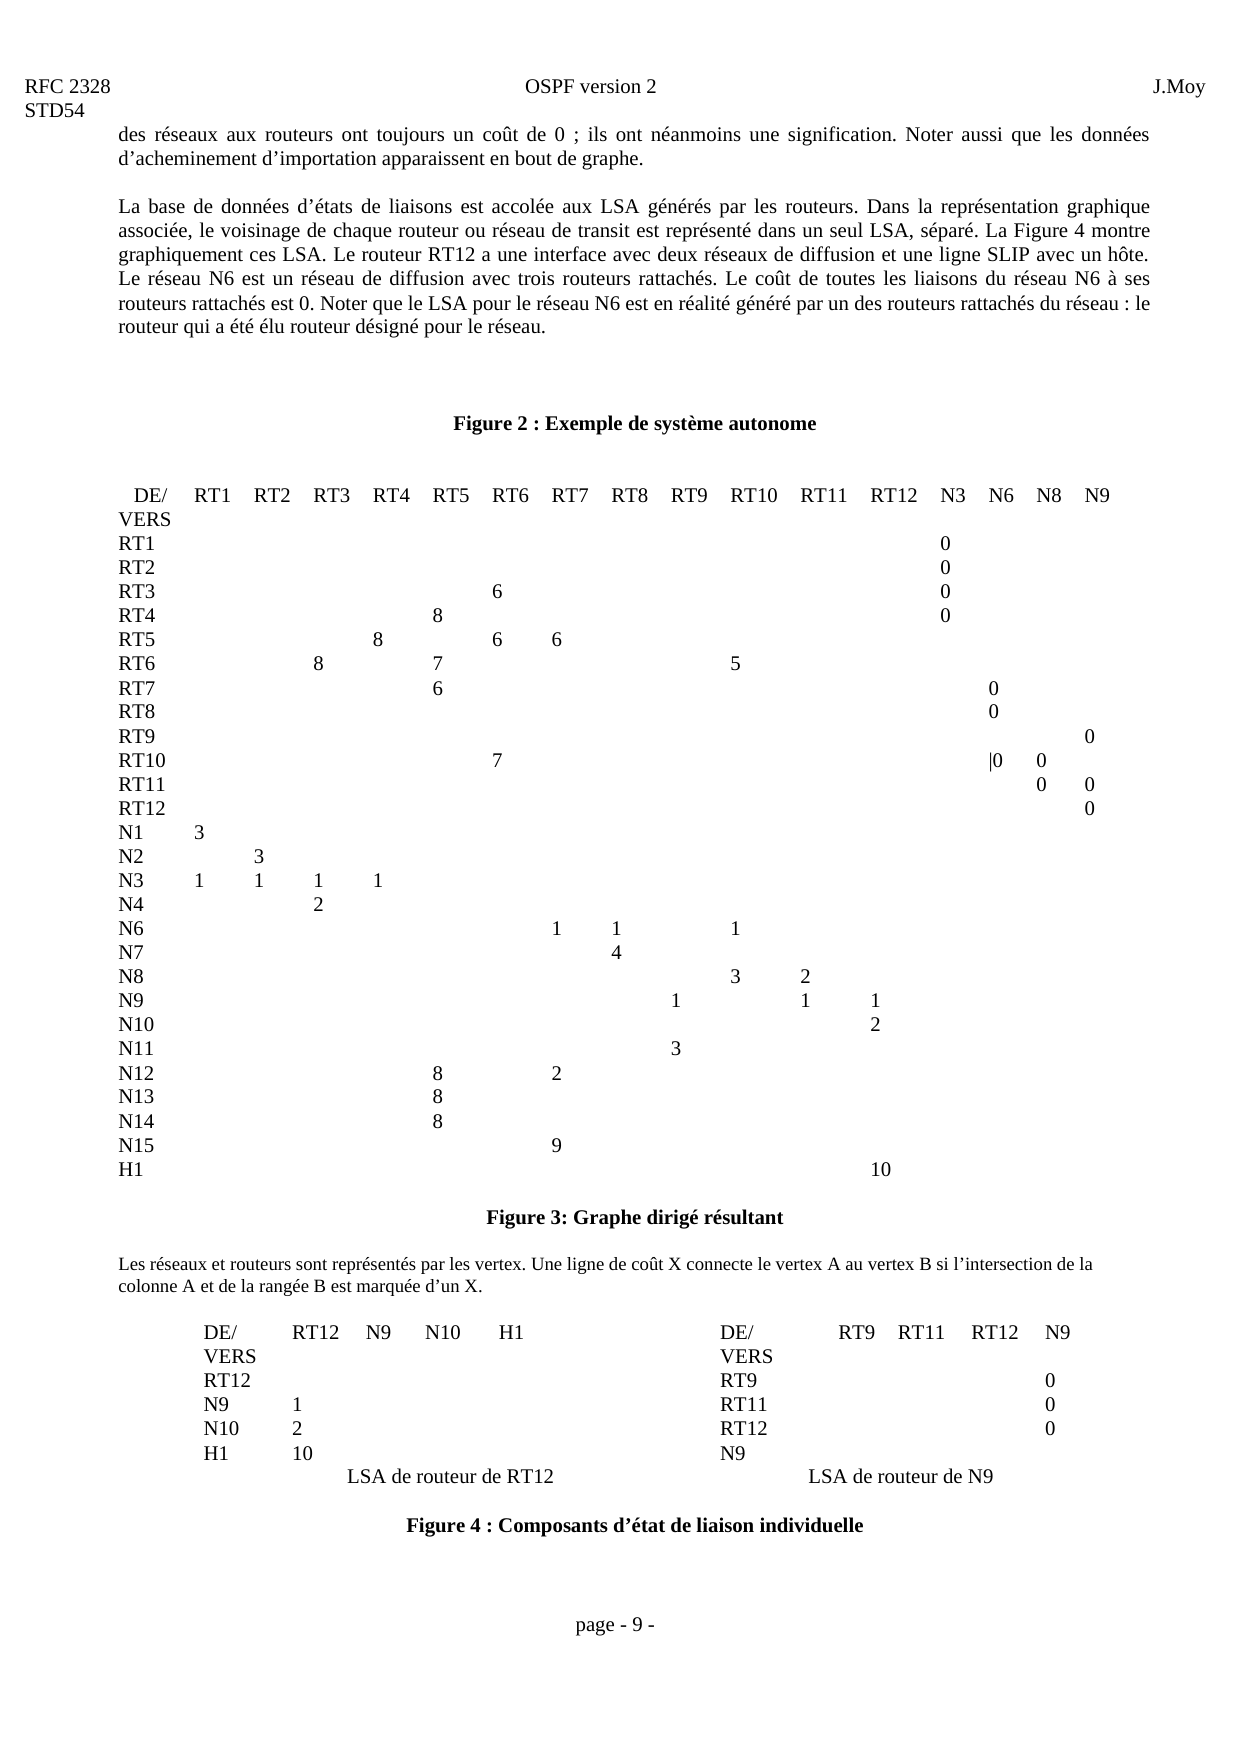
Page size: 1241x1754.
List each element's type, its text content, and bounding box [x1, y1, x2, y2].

table_cell 1 [719, 916, 789, 940]
table_cell [183, 916, 242, 940]
table_cell [929, 675, 977, 699]
table_cell [1073, 1085, 1121, 1108]
table_cell [600, 1012, 659, 1036]
table_cell [600, 627, 659, 651]
table_cell [1073, 748, 1121, 772]
table_header [659, 459, 719, 483]
table_cell [361, 772, 421, 796]
table_cell RT3 [107, 579, 183, 603]
table_cell [827, 1416, 886, 1440]
table_cell [1073, 916, 1121, 940]
table_header [859, 459, 929, 483]
table_cell [789, 531, 859, 555]
table_cell [361, 988, 421, 1012]
table_cell [719, 796, 789, 820]
table_cell [481, 772, 540, 796]
table_cell [354, 1440, 413, 1464]
table_cell LSA de routeur de N9 [709, 1465, 1093, 1488]
table_cell [421, 627, 481, 651]
table_cell [929, 940, 977, 964]
table_header [561, 1320, 709, 1368]
table_cell 0 [977, 675, 1025, 699]
table_cell [361, 555, 421, 579]
table_cell [1025, 868, 1073, 892]
table_cell [242, 1133, 302, 1157]
table_cell [421, 1012, 481, 1036]
table_cell [600, 1109, 659, 1133]
table_cell [859, 555, 929, 579]
table_cell [929, 748, 977, 772]
table_cell 9 [540, 1133, 600, 1157]
table_cell [977, 1012, 1025, 1036]
table_cell [302, 1133, 361, 1157]
table_cell RT8 [600, 483, 659, 531]
table_cell [719, 579, 789, 603]
table_cell [421, 868, 481, 892]
table_cell [242, 1036, 302, 1060]
table_cell [1025, 940, 1073, 964]
table_cell [659, 796, 719, 820]
table_cell 6 [540, 627, 600, 651]
table_cell N14 [107, 1109, 183, 1133]
table_cell [789, 579, 859, 603]
table_cell [183, 651, 242, 675]
table_cell [361, 940, 421, 964]
table_cell [1073, 627, 1121, 651]
table_cell [481, 796, 540, 820]
table_cell [481, 1012, 540, 1036]
table_cell [1025, 651, 1073, 675]
table_cell [929, 1085, 977, 1108]
table_cell RT12 [859, 483, 929, 531]
table_cell N9 [107, 988, 183, 1012]
table_cell [789, 940, 859, 964]
table_cell [789, 1157, 859, 1181]
table_cell [281, 1368, 354, 1392]
table_cell [242, 940, 302, 964]
table_cell [827, 1440, 886, 1464]
table_cell [302, 1060, 361, 1084]
table_cell [242, 772, 302, 796]
table_cell [354, 1392, 413, 1416]
table_cell [929, 916, 977, 940]
table_cell [487, 1416, 561, 1440]
table_cell [540, 1085, 600, 1108]
table_cell [1025, 555, 1073, 579]
table_cell [361, 1012, 421, 1036]
table_cell [302, 724, 361, 748]
table_cell [659, 844, 719, 868]
table_cell RT3 [302, 483, 361, 531]
table_cell [361, 1133, 421, 1157]
table_cell [960, 1440, 1034, 1464]
table_header DE/ VERS [709, 1320, 827, 1368]
table_cell [561, 1416, 709, 1440]
table_cell [1025, 1157, 1073, 1181]
table_cell [540, 700, 600, 723]
table_cell 0 [1025, 772, 1073, 796]
table_cell [977, 1085, 1025, 1108]
table_cell 0 [1034, 1416, 1093, 1440]
table_cell [789, 1085, 859, 1108]
table_cell [1025, 627, 1073, 651]
table_cell [481, 531, 540, 555]
table_cell [183, 772, 242, 796]
table_cell 8 [421, 1109, 481, 1133]
table_cell RT9 [107, 724, 183, 748]
table_cell [1025, 820, 1073, 844]
table_cell [719, 1012, 789, 1036]
table_cell [302, 603, 361, 627]
table_cell [487, 1368, 561, 1392]
table_header [1025, 459, 1073, 483]
table_cell [361, 675, 421, 699]
table_cell [1025, 531, 1073, 555]
table_cell [659, 868, 719, 892]
table_cell [1025, 1133, 1073, 1157]
table_cell [977, 651, 1025, 675]
table_cell N6 [107, 916, 183, 940]
table_cell [600, 724, 659, 748]
table_cell [929, 988, 977, 1012]
table_cell [859, 820, 929, 844]
table_cell 2 [302, 892, 361, 916]
table_cell [1073, 844, 1121, 868]
table_cell 7 [481, 748, 540, 772]
table_cell [481, 700, 540, 723]
table_cell [659, 748, 719, 772]
table_cell [481, 1085, 540, 1108]
table_cell [540, 748, 600, 772]
table_header [107, 459, 183, 483]
table_cell [600, 988, 659, 1012]
table_cell [977, 603, 1025, 627]
table_header N9 [1034, 1320, 1093, 1368]
table_cell [183, 724, 242, 748]
table_cell [789, 555, 859, 579]
table_cell [789, 1036, 859, 1060]
table_cell [929, 700, 977, 723]
table_cell [540, 531, 600, 555]
table_cell 0 [929, 579, 977, 603]
table_cell [859, 675, 929, 699]
table_cell RT10 [107, 748, 183, 772]
table_cell 3 [183, 820, 242, 844]
table_cell [183, 796, 242, 820]
table_cell [481, 1060, 540, 1084]
table_cell N2 [107, 844, 183, 868]
table_cell [481, 964, 540, 988]
table_cell [354, 1416, 413, 1440]
table_cell [481, 940, 540, 964]
table_cell [242, 603, 302, 627]
table_cell N11 [107, 1036, 183, 1060]
table_cell 2 [281, 1416, 354, 1440]
table_cell [487, 1440, 561, 1464]
table_cell [719, 675, 789, 699]
table_cell [719, 1060, 789, 1084]
table_cell RT5 [107, 627, 183, 651]
table_cell [302, 748, 361, 772]
table_cell N1 [107, 820, 183, 844]
table_cell [1073, 868, 1121, 892]
table_cell [242, 796, 302, 820]
table_cell 0 [1034, 1368, 1093, 1392]
table_cell [421, 892, 481, 916]
table_cell 8 [421, 1085, 481, 1108]
table_cell N9 [1073, 483, 1121, 531]
table_cell [719, 1133, 789, 1157]
table_cell 3 [659, 1036, 719, 1060]
table_cell [600, 844, 659, 868]
table_cell [789, 651, 859, 675]
table_cell [859, 964, 929, 988]
table_cell N9 [709, 1440, 827, 1464]
table_cell [361, 844, 421, 868]
table_cell [719, 1157, 789, 1181]
table_cell [977, 868, 1025, 892]
table_header [183, 459, 242, 483]
table_cell [659, 555, 719, 579]
table_cell [242, 1109, 302, 1133]
table_cell [361, 531, 421, 555]
table_cell [1073, 988, 1121, 1012]
table_cell [361, 1109, 421, 1133]
table_cell [561, 1392, 709, 1416]
table_cell [929, 1036, 977, 1060]
table_header [540, 459, 600, 483]
table_cell 10 [859, 1157, 929, 1181]
table_cell [929, 651, 977, 675]
table_cell N3 [107, 868, 183, 892]
table_cell [302, 1109, 361, 1133]
table_cell [859, 940, 929, 964]
table_cell 0 [929, 555, 977, 579]
table_header RT9 [827, 1320, 886, 1368]
text Figure 2 : Exemple de système autonome [118, 411, 1152, 435]
table_cell [929, 892, 977, 916]
text Figure 3: Graphe dirigé résultant [118, 1205, 1152, 1229]
table_header [719, 459, 789, 483]
table_cell [242, 916, 302, 940]
table_cell [659, 772, 719, 796]
table_cell H1 [107, 1157, 183, 1181]
table_cell 6 [421, 675, 481, 699]
table_cell [977, 916, 1025, 940]
table_cell [977, 820, 1025, 844]
table_cell [600, 603, 659, 627]
table_cell [600, 1060, 659, 1084]
table_cell RT11 [709, 1392, 827, 1416]
table_cell [859, 772, 929, 796]
table_cell [789, 700, 859, 723]
table_header RT12 [960, 1320, 1034, 1368]
table_cell RT9 [709, 1368, 827, 1392]
table_cell [414, 1440, 487, 1464]
table_cell [1025, 1109, 1073, 1133]
table_cell [421, 796, 481, 820]
text Figure 4 : Composants d’état de liaison individuelle [118, 1513, 1152, 1537]
table_cell [929, 868, 977, 892]
table_cell [183, 964, 242, 988]
table_cell [540, 579, 600, 603]
table_cell [859, 916, 929, 940]
table_cell [929, 1109, 977, 1133]
table_cell [414, 1416, 487, 1440]
table_cell [659, 916, 719, 940]
table_cell RT2 [242, 483, 302, 531]
table_cell RT7 [540, 483, 600, 531]
table_cell 4 [600, 940, 659, 964]
table_cell [600, 1036, 659, 1060]
table_cell LSA de routeur de RT12 [192, 1465, 709, 1488]
table_cell [600, 820, 659, 844]
table_cell [302, 1085, 361, 1108]
table_cell 10 [281, 1440, 354, 1464]
table_cell [361, 892, 421, 916]
table_cell [540, 964, 600, 988]
table_cell [789, 1109, 859, 1133]
table_cell [540, 1036, 600, 1060]
table_cell [1073, 1157, 1121, 1181]
table_cell [977, 531, 1025, 555]
table_cell [242, 988, 302, 1012]
table_cell [929, 844, 977, 868]
table_header [600, 459, 659, 483]
table_cell 0 [1073, 796, 1121, 820]
table_cell [242, 555, 302, 579]
table_cell [540, 844, 600, 868]
table_cell [659, 651, 719, 675]
table_cell [977, 988, 1025, 1012]
table_cell |0 [977, 748, 1025, 772]
table_cell 0 [929, 603, 977, 627]
table_cell [1073, 531, 1121, 555]
table_cell [719, 820, 789, 844]
table_cell [361, 820, 421, 844]
table_cell 2 [540, 1060, 600, 1084]
table_cell [659, 1012, 719, 1036]
table_cell [481, 868, 540, 892]
table_cell 1 [183, 868, 242, 892]
table_cell [859, 844, 929, 868]
table_cell 8 [361, 627, 421, 651]
table_cell [183, 555, 242, 579]
table_cell [361, 603, 421, 627]
table_cell [659, 1133, 719, 1157]
table_cell [789, 675, 859, 699]
table_cell [1034, 1440, 1093, 1464]
table_cell [719, 603, 789, 627]
table_cell [929, 1060, 977, 1084]
table_cell N8 [1025, 483, 1073, 531]
table_header [302, 459, 361, 483]
text Les réseaux et routeurs sont représentés par les vertex. Une ligne de coût X connecte le vertex A au vertex B si l’intersection de la colonne A et de la rangée B est marquée d’un X. [118, 1253, 1152, 1296]
table_cell [600, 1085, 659, 1108]
table_cell [302, 916, 361, 940]
table_cell RT6 [481, 483, 540, 531]
table_header RT12 [281, 1320, 354, 1368]
table_cell [183, 1085, 242, 1108]
table_cell [1025, 988, 1073, 1012]
table_cell N3 [929, 483, 977, 531]
table_cell [600, 868, 659, 892]
table_cell [859, 603, 929, 627]
table_cell [540, 1109, 600, 1133]
table_cell 0 [1073, 772, 1121, 796]
table_cell [540, 603, 600, 627]
table_cell [421, 1157, 481, 1181]
table_cell [789, 796, 859, 820]
table_cell [421, 700, 481, 723]
table_cell [1073, 964, 1121, 988]
table_cell RT5 [421, 483, 481, 531]
table_header [421, 459, 481, 483]
table_cell [361, 964, 421, 988]
table_cell [421, 844, 481, 868]
table_cell [659, 1109, 719, 1133]
table_cell [1025, 700, 1073, 723]
table_cell [719, 892, 789, 916]
table_cell [1025, 964, 1073, 988]
table_cell [421, 772, 481, 796]
text des réseaux aux routeurs ont toujours un coût de 0 ; ils ont néanmoins une signification. Noter aussi que les données d’acheminement d’importation apparaissent en bout de graphe. [118, 122, 1152, 170]
table_cell [242, 1157, 302, 1181]
table_header DE/ VERS [192, 1320, 281, 1368]
table_cell [183, 892, 242, 916]
table_header [929, 459, 977, 483]
table_cell [242, 1085, 302, 1108]
table_cell [481, 651, 540, 675]
text La base de données d’états de liaisons est accolée aux LSA générés par les routeurs. Dans la représentation graphique associée, le voisinage de chaque routeur ou réseau de transit est représenté dans un seul LSA, séparé. La Figure 4 montre graphiquement ces LSA. Le routeur RT12 a une interface avec deux réseaux de diffusion et une ligne SLIP avec un hôte. Le réseau N6 est un réseau de diffusion avec trois routeurs rattachés. Le coût de toutes les liaisons du réseau N6 à ses routeurs rattachés est 0. Noter que le LSA pour le réseau N6 est en réalité généré par un des routeurs rattachés du réseau : le routeur qui a été élu routeur désigné pour le réseau. [118, 194, 1152, 338]
table_cell [719, 844, 789, 868]
table_cell [242, 820, 302, 844]
table_cell [977, 940, 1025, 964]
table_cell [540, 892, 600, 916]
table_cell [1073, 675, 1121, 699]
table_cell [540, 555, 600, 579]
table_cell [421, 916, 481, 940]
table_cell 1 [659, 988, 719, 1012]
table_cell RT11 [107, 772, 183, 796]
table_cell [242, 627, 302, 651]
table_cell [1073, 1060, 1121, 1084]
table_cell [1025, 796, 1073, 820]
table_cell [600, 675, 659, 699]
table_cell 6 [481, 627, 540, 651]
table_cell [886, 1392, 960, 1416]
table_cell [659, 724, 719, 748]
table_cell [242, 964, 302, 988]
table_cell [827, 1368, 886, 1392]
table_cell [859, 531, 929, 555]
table_cell [481, 1157, 540, 1181]
table_cell 1 [540, 916, 600, 940]
table_cell 0 [929, 531, 977, 555]
table_cell [540, 675, 600, 699]
table_cell 5 [719, 651, 789, 675]
table_cell [1025, 892, 1073, 916]
table_cell [361, 1085, 421, 1108]
table_cell 3 [719, 964, 789, 988]
table_cell [242, 531, 302, 555]
table_cell RT9 [659, 483, 719, 531]
table_cell [481, 988, 540, 1012]
table_cell 1 [281, 1392, 354, 1416]
table_cell 2 [859, 1012, 929, 1036]
table_cell [302, 700, 361, 723]
table_cell [659, 1085, 719, 1108]
table_cell [1073, 820, 1121, 844]
table_cell [481, 1109, 540, 1133]
table_cell [302, 1012, 361, 1036]
table_cell 1 [859, 988, 929, 1012]
table_cell [183, 627, 242, 651]
table_cell [600, 579, 659, 603]
table_cell [354, 1368, 413, 1392]
table_cell [600, 772, 659, 796]
table_cell [1073, 1109, 1121, 1133]
table_cell [302, 531, 361, 555]
table_cell [977, 627, 1025, 651]
table_cell [1025, 1085, 1073, 1108]
table_cell [481, 555, 540, 579]
table_cell [600, 892, 659, 916]
table_cell [361, 579, 421, 603]
table_cell 1 [361, 868, 421, 892]
table_cell RT1 [183, 483, 242, 531]
table_cell [659, 1157, 719, 1181]
table_cell 7 [421, 651, 481, 675]
table_cell [302, 964, 361, 988]
table_cell [540, 940, 600, 964]
table_cell [600, 651, 659, 675]
table_cell [789, 603, 859, 627]
table_cell [659, 1060, 719, 1084]
table_cell [719, 700, 789, 723]
table_cell RT10 [719, 483, 789, 531]
table_cell 8 [421, 603, 481, 627]
table_cell [600, 555, 659, 579]
table_cell [659, 531, 719, 555]
table_cell [859, 724, 929, 748]
table_cell [540, 868, 600, 892]
table_cell [361, 796, 421, 820]
table_cell [242, 1012, 302, 1036]
table_cell [414, 1392, 487, 1416]
table_cell N7 [107, 940, 183, 964]
table_cell 0 [1025, 748, 1073, 772]
table_cell [600, 796, 659, 820]
table_cell [183, 1012, 242, 1036]
table_cell [242, 651, 302, 675]
table_cell RT4 [107, 603, 183, 627]
table_cell [789, 892, 859, 916]
table_cell [183, 700, 242, 723]
table_cell [1025, 844, 1073, 868]
table_cell [242, 892, 302, 916]
table_cell [659, 675, 719, 699]
table_cell [600, 1157, 659, 1181]
table_cell RT11 [789, 483, 859, 531]
table_header [789, 459, 859, 483]
table_cell 6 [481, 579, 540, 603]
table_cell [1025, 1060, 1073, 1084]
table_cell 1 [600, 916, 659, 940]
table_header [361, 459, 421, 483]
table_header N10 [414, 1320, 487, 1368]
table_cell [719, 531, 789, 555]
table_cell [1073, 1036, 1121, 1060]
table_cell N6 [977, 483, 1025, 531]
table_cell [481, 675, 540, 699]
table_cell [242, 1060, 302, 1084]
table_cell [886, 1368, 960, 1392]
table_cell [481, 892, 540, 916]
table_cell [929, 820, 977, 844]
table_cell 2 [789, 964, 859, 988]
table_cell [600, 964, 659, 988]
table_cell 0 [1073, 724, 1121, 748]
table_cell [789, 916, 859, 940]
table_cell [789, 868, 859, 892]
table_cell [789, 772, 859, 796]
table_cell [789, 1060, 859, 1084]
table_header N9 [354, 1320, 413, 1368]
table_cell N10 [192, 1416, 281, 1440]
table_cell [361, 1036, 421, 1060]
table_cell [659, 892, 719, 916]
table_cell [1025, 1012, 1073, 1036]
table_header RT11 [886, 1320, 960, 1368]
table_cell [302, 627, 361, 651]
table_cell [929, 772, 977, 796]
table_cell [561, 1368, 709, 1392]
table_cell [183, 603, 242, 627]
table_cell 0 [977, 700, 1025, 723]
table_cell [421, 1133, 481, 1157]
table_cell [540, 724, 600, 748]
table_cell RT12 [709, 1416, 827, 1440]
table_cell [977, 1157, 1025, 1181]
table_cell [421, 555, 481, 579]
table_cell N15 [107, 1133, 183, 1157]
table_cell [859, 1060, 929, 1084]
table_cell [789, 1012, 859, 1036]
table_cell [719, 1036, 789, 1060]
table_cell [929, 796, 977, 820]
table_cell [929, 724, 977, 748]
table_cell [481, 820, 540, 844]
table_header [242, 459, 302, 483]
table_cell [242, 724, 302, 748]
table_header [1073, 459, 1121, 483]
table_cell [242, 748, 302, 772]
table_cell [361, 748, 421, 772]
table_cell [183, 579, 242, 603]
table_cell [361, 916, 421, 940]
table_cell [886, 1416, 960, 1440]
table_cell [1025, 1036, 1073, 1060]
table_cell [481, 1036, 540, 1060]
table_cell [977, 844, 1025, 868]
table_cell [481, 844, 540, 868]
table_cell RT1 [107, 531, 183, 555]
table_cell [789, 627, 859, 651]
table_cell [540, 820, 600, 844]
table_cell [977, 579, 1025, 603]
table_cell [183, 988, 242, 1012]
table_cell [789, 748, 859, 772]
table_cell [1073, 700, 1121, 723]
table_cell [977, 1036, 1025, 1060]
table_cell RT6 [107, 651, 183, 675]
table_cell [421, 940, 481, 964]
table_cell [929, 1157, 977, 1181]
table_cell [960, 1392, 1034, 1416]
table_cell [719, 748, 789, 772]
table_cell [719, 988, 789, 1012]
table_cell [789, 844, 859, 868]
table_cell [481, 916, 540, 940]
table_cell 0 [1034, 1392, 1093, 1416]
table_cell [302, 1036, 361, 1060]
table_cell [929, 627, 977, 651]
table_cell [421, 964, 481, 988]
table_cell [361, 1157, 421, 1181]
table_cell 1 [242, 868, 302, 892]
table_cell [1073, 1012, 1121, 1036]
table_cell [1025, 916, 1073, 940]
table_cell RT7 [107, 675, 183, 699]
table_cell [659, 579, 719, 603]
table_cell [183, 1109, 242, 1133]
table_cell N10 [107, 1012, 183, 1036]
table_cell [977, 892, 1025, 916]
table_cell [960, 1416, 1034, 1440]
table_cell [659, 603, 719, 627]
table_cell [1073, 603, 1121, 627]
table_cell [421, 724, 481, 748]
table_cell RT8 [107, 700, 183, 723]
table_cell [361, 1060, 421, 1084]
table_cell [719, 772, 789, 796]
table_cell [1073, 555, 1121, 579]
table_cell [1073, 892, 1121, 916]
table_cell N12 [107, 1060, 183, 1084]
table_cell [929, 964, 977, 988]
table_cell [183, 1036, 242, 1060]
table_cell [859, 1109, 929, 1133]
table_cell [977, 555, 1025, 579]
table_cell [719, 724, 789, 748]
table_cell [719, 627, 789, 651]
table_cell [1073, 940, 1121, 964]
table_cell [600, 531, 659, 555]
table_cell [859, 1036, 929, 1060]
table_cell [789, 1133, 859, 1157]
table_cell [361, 724, 421, 748]
table_cell [859, 892, 929, 916]
table_cell [421, 748, 481, 772]
table_cell N9 [192, 1392, 281, 1416]
table_cell [659, 940, 719, 964]
table_cell [859, 748, 929, 772]
table_cell [659, 700, 719, 723]
table_cell [859, 700, 929, 723]
table_cell RT12 [192, 1368, 281, 1392]
table_cell N4 [107, 892, 183, 916]
table_cell [977, 1060, 1025, 1084]
table_cell [600, 700, 659, 723]
table_cell [540, 1012, 600, 1036]
table_cell [1025, 603, 1073, 627]
table_cell [302, 988, 361, 1012]
table_cell [859, 651, 929, 675]
table_cell [1025, 675, 1073, 699]
table_cell [977, 772, 1025, 796]
table_cell [789, 724, 859, 748]
table_cell [719, 555, 789, 579]
table_cell 1 [789, 988, 859, 1012]
table_cell [859, 868, 929, 892]
table_cell [929, 1012, 977, 1036]
table_header H1 [487, 1320, 561, 1368]
table_cell [183, 1060, 242, 1084]
table_cell [361, 700, 421, 723]
table_cell [659, 627, 719, 651]
table_cell [719, 868, 789, 892]
table_cell [929, 1133, 977, 1157]
table_cell [977, 1109, 1025, 1133]
table_cell [183, 531, 242, 555]
table_cell [1073, 651, 1121, 675]
table_cell [600, 748, 659, 772]
table_cell [302, 579, 361, 603]
table_cell RT2 [107, 555, 183, 579]
table_cell [481, 724, 540, 748]
table_cell [242, 579, 302, 603]
table_cell [886, 1440, 960, 1464]
table_cell [302, 820, 361, 844]
table_cell [302, 675, 361, 699]
table_cell [242, 700, 302, 723]
table_cell [540, 1157, 600, 1181]
table_cell [789, 820, 859, 844]
table_cell [859, 627, 929, 651]
table_cell [183, 844, 242, 868]
table_cell [487, 1392, 561, 1416]
table_cell [540, 796, 600, 820]
table_cell DE/ VERS [107, 483, 183, 531]
table_cell [421, 531, 481, 555]
table_cell [859, 579, 929, 603]
table_cell [421, 1036, 481, 1060]
table_cell [561, 1440, 709, 1464]
table_cell [977, 1133, 1025, 1157]
table_cell [659, 820, 719, 844]
table_cell [421, 820, 481, 844]
table_cell [302, 796, 361, 820]
table_cell N8 [107, 964, 183, 988]
table_cell [719, 940, 789, 964]
table_cell [977, 796, 1025, 820]
table_cell 1 [302, 868, 361, 892]
table_cell [1073, 1133, 1121, 1157]
table_cell [183, 1157, 242, 1181]
table_cell [1025, 579, 1073, 603]
table_cell [302, 940, 361, 964]
table_cell RT12 [107, 796, 183, 820]
table_cell [960, 1368, 1034, 1392]
table_cell [540, 772, 600, 796]
table_cell [859, 796, 929, 820]
table_cell [827, 1392, 886, 1416]
table_cell [540, 651, 600, 675]
table_cell [659, 964, 719, 988]
table_cell 8 [421, 1060, 481, 1084]
table_cell [302, 844, 361, 868]
table_cell [421, 579, 481, 603]
table_cell RT4 [361, 483, 421, 531]
table_cell [977, 724, 1025, 748]
table_cell [414, 1368, 487, 1392]
table_cell [183, 675, 242, 699]
table_cell [1025, 724, 1073, 748]
table_header [481, 459, 540, 483]
table_cell [859, 1133, 929, 1157]
table_cell [719, 1085, 789, 1108]
table_cell [361, 651, 421, 675]
table_cell [481, 1133, 540, 1157]
table_cell [719, 1109, 789, 1133]
table_cell [183, 748, 242, 772]
table_cell [859, 1085, 929, 1108]
table_cell [1073, 579, 1121, 603]
table_cell [183, 940, 242, 964]
table_cell 8 [302, 651, 361, 675]
table_cell [183, 1133, 242, 1157]
table_cell [302, 555, 361, 579]
table_cell [302, 772, 361, 796]
table_cell [421, 988, 481, 1012]
table_cell 3 [242, 844, 302, 868]
table_cell [242, 675, 302, 699]
table_cell [600, 1133, 659, 1157]
table_cell [481, 603, 540, 627]
table_cell [540, 988, 600, 1012]
table_cell H1 [192, 1440, 281, 1464]
table_cell [302, 1157, 361, 1181]
table_cell [977, 964, 1025, 988]
table_cell N13 [107, 1085, 183, 1108]
table_header [977, 459, 1025, 483]
